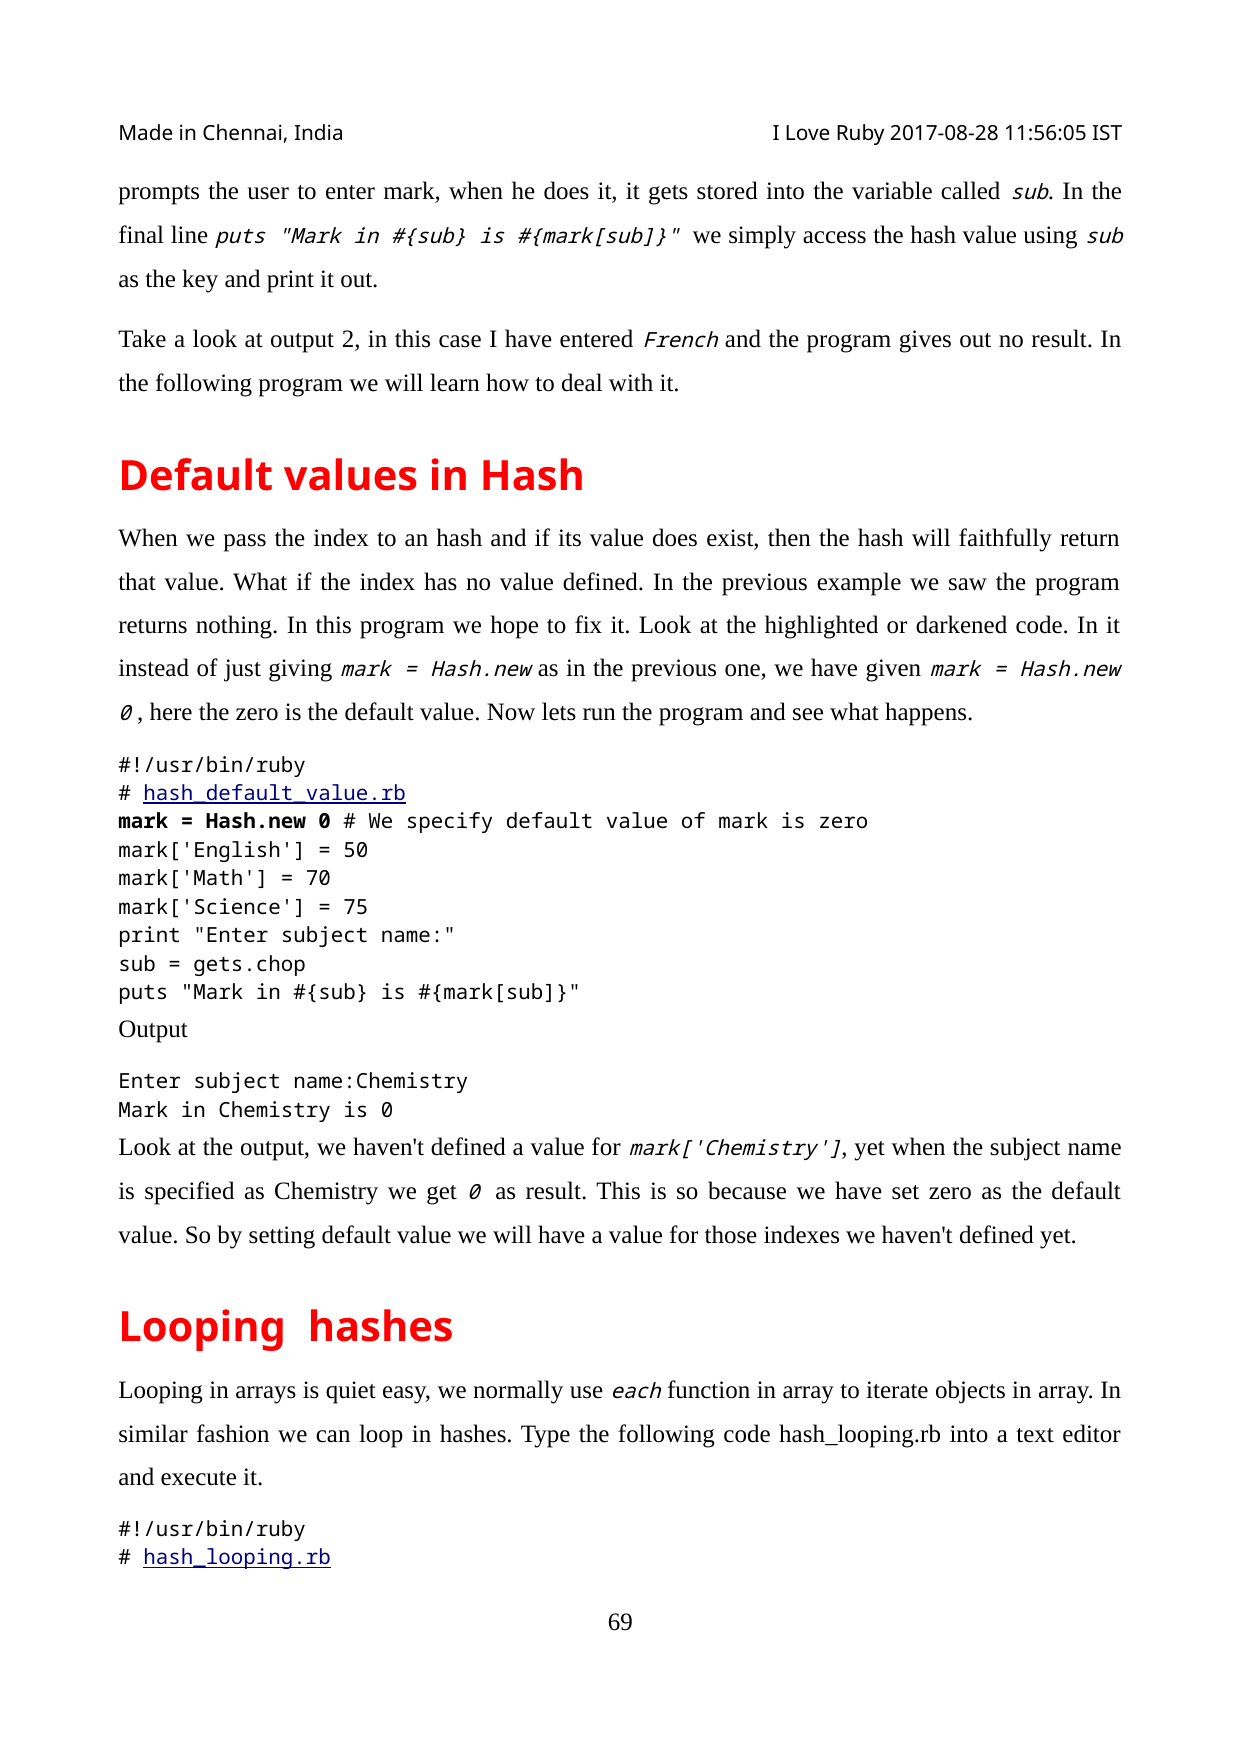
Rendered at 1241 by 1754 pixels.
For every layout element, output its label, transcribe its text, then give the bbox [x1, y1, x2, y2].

text prompts the user to enter mark, when he does it, it gets stored into the variable called sub. In the final line puts "Mark in #{sub} is #{mark[sub]}" we simply access the hash value using sub as the key and print it out. [118, 176, 1122, 292]
text #!/usr/bin/ruby [118, 1514, 1122, 1542]
text sub = gets.chop [118, 949, 1122, 977]
text print "Enter subject name:" [118, 920, 1122, 949]
text puts "Mark in #{sub} is #{mark[sub]}" [118, 977, 1122, 1006]
text Enter subject name:Chemistry [118, 1067, 1122, 1095]
text mark['English'] = 50 [118, 835, 1122, 863]
text Look at the output, we haven't defined a value for mark['Chemistry'], yet when the subject name is specified as Chemistry we get 0 as result. This is so because we have set zero as the default value. So by setting default value we will have a value for those indexes we haven't defined yet. [118, 1132, 1122, 1249]
text # hash_looping.rb [118, 1542, 1122, 1571]
subtitle Default values in Hash [118, 445, 1122, 502]
text When we pass the index to an hash and if its value does exist, then the hash will faithfully return that value. What if the index has no value defined. In the previous example we saw the program returns nothing. In this program we hope to fix it. Look at the highlighted or darkened code. In it instead of just giving mark = Hash.new as in the previous one, we have given mark = Hash.new 0 , here the zero is the default value. Now lets run the program and see what happens. [118, 523, 1122, 726]
text mark = Hash.new 0 # We specify default value of mark is zero [118, 807, 1122, 835]
text Take a look at output 2, in this case I have entered French and the program gives out no result. In the following program we will learn how to deal with it. [118, 324, 1122, 397]
text Output [118, 1014, 1122, 1043]
text Looping in arrays is quiet easy, we normally use each function in array to iterate objects in array. In similar fashion we can loop in hashes. Type the following code hash_looping.rb into a text editor and execute it. [118, 1375, 1122, 1491]
text Mark in Chemistry is 0 [118, 1095, 1122, 1123]
text mark['Math'] = 70 [118, 863, 1122, 892]
text #!/usr/bin/ruby [118, 750, 1122, 778]
text mark['Science'] = 75 [118, 892, 1122, 920]
text # hash_default_value.rb [118, 778, 1122, 807]
subtitle Looping hashes [118, 1297, 1122, 1354]
